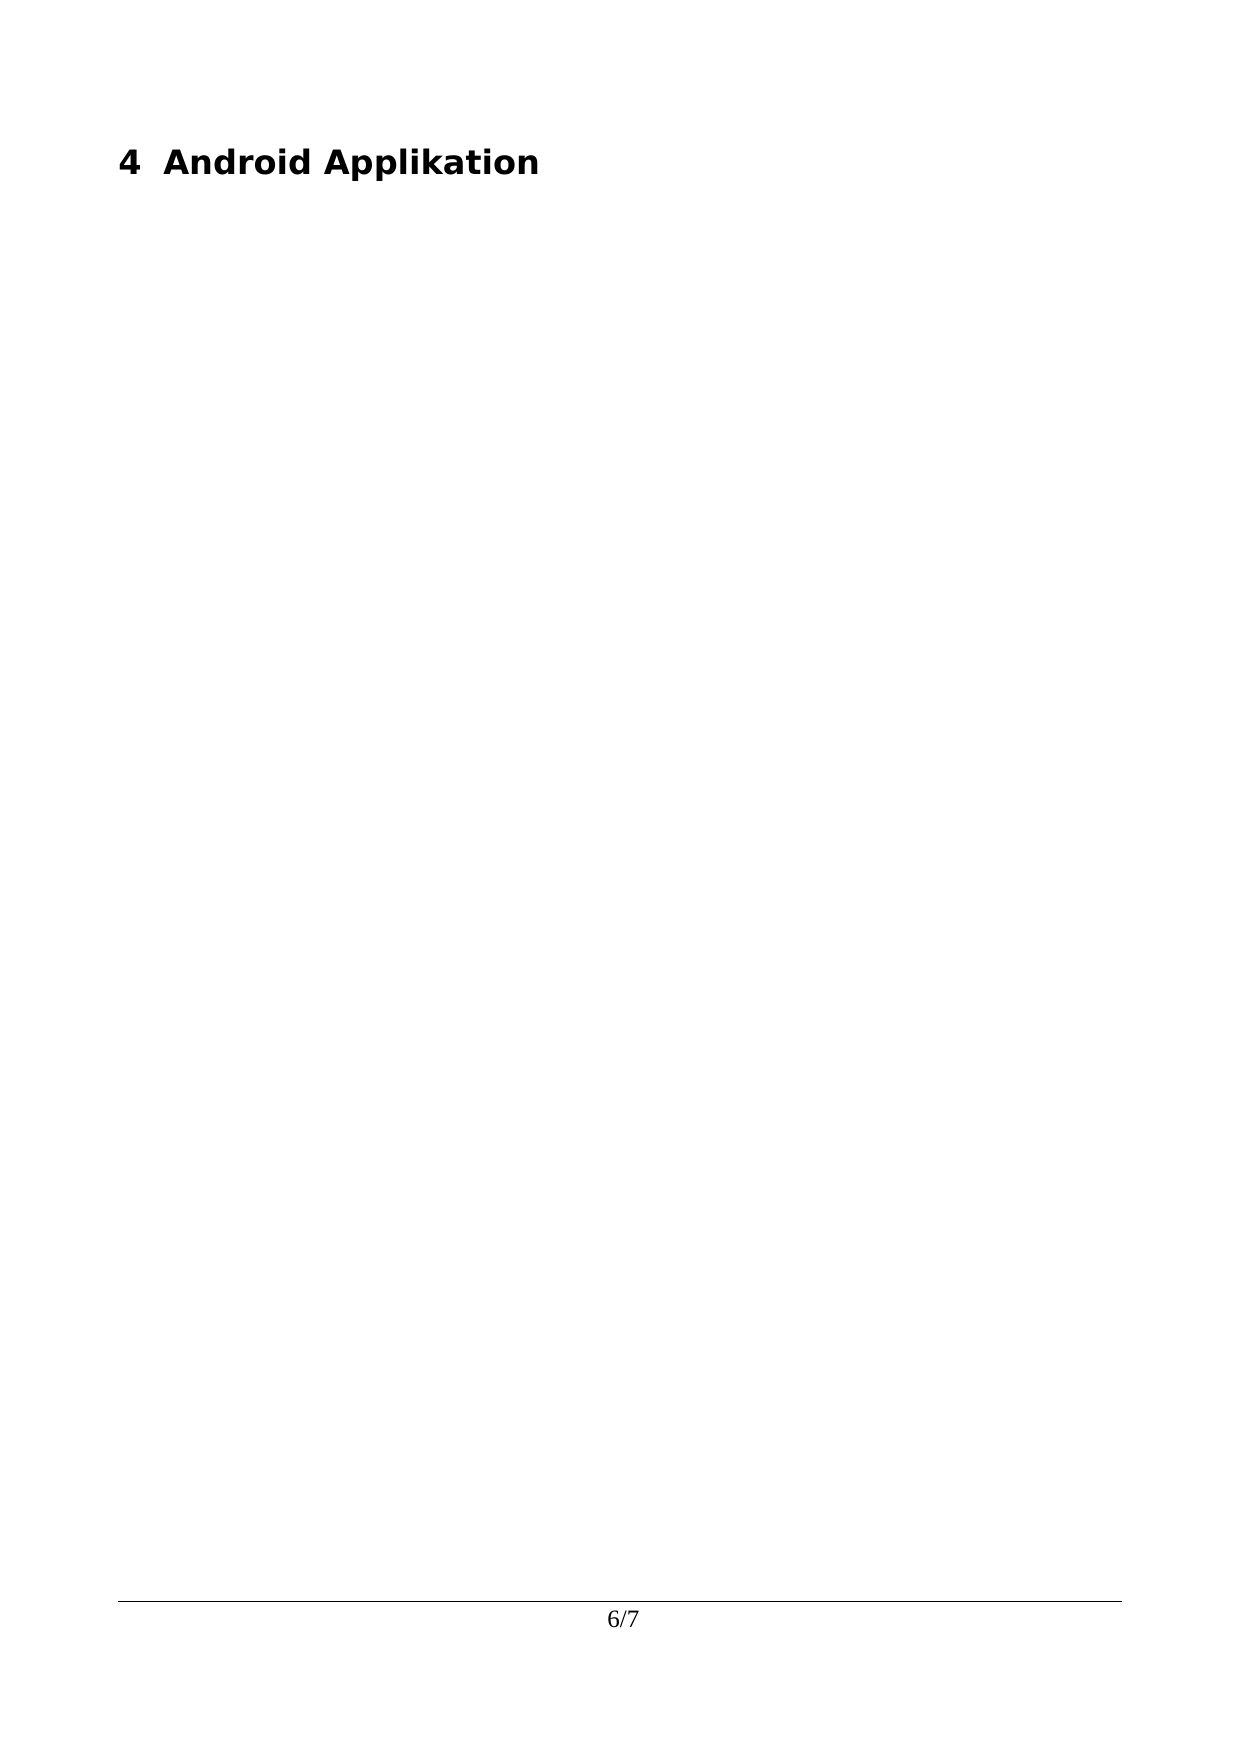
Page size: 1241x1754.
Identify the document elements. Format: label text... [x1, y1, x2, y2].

subtitle Android Applikation [118, 143, 1122, 182]
